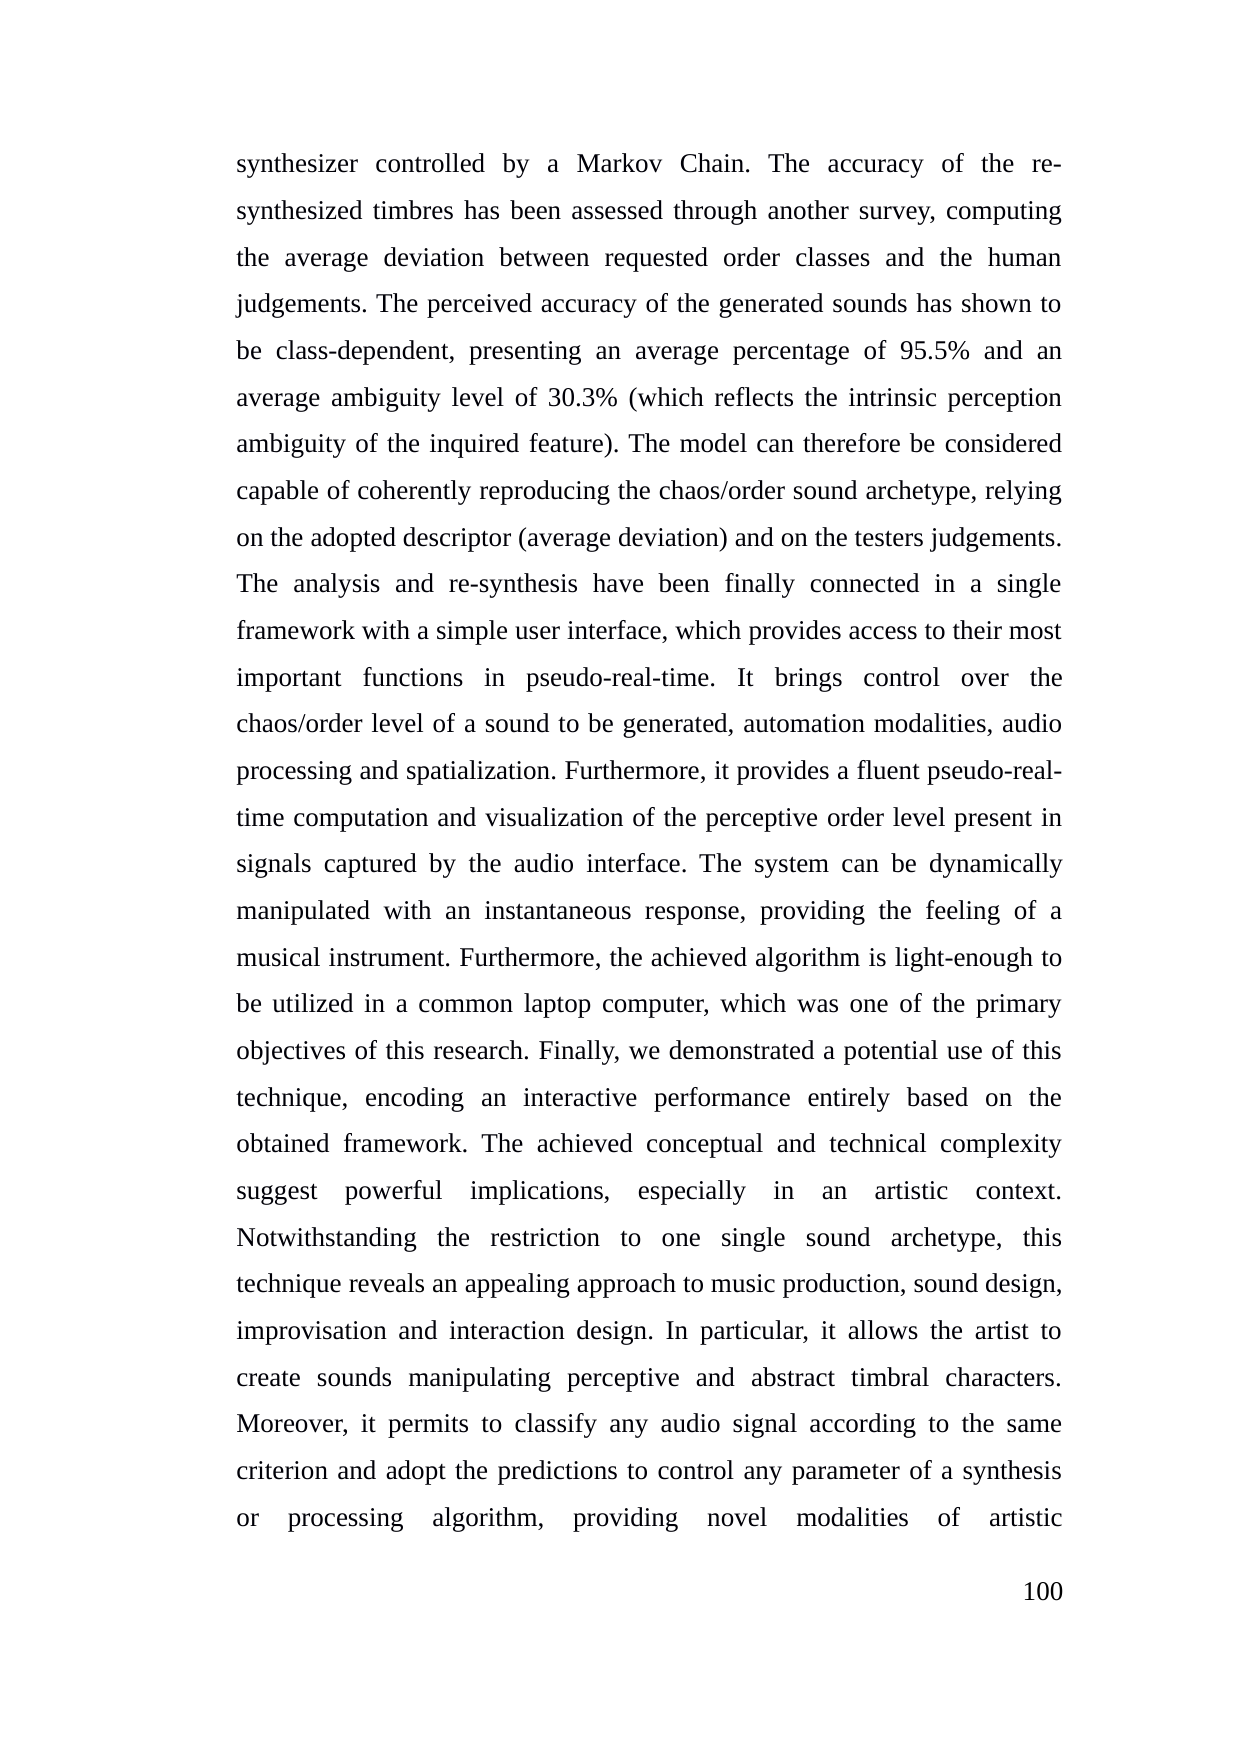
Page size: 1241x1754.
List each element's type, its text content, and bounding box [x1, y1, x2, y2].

text synthesizer controlled by a Markov Chain. The accuracy of the re-synthesized timbres has been assessed through another survey, computing the average deviation between requested order classes and the human judgements. The perceived accuracy of the generated sounds has shown to be class-dependent, presenting an average percentage of 95.5% and an average ambiguity level of 30.3% (which reflects the intrinsic perception ambiguity of the inquired feature). The model can therefore be considered capable of coherently reproducing the chaos/order sound archetype, relying on the adopted descriptor (average deviation) and on the testers judgements. The analysis and re-synthesis have been finally connected in a single framework with a simple user interface, which provides access to their most important functions in pseudo-real-time. It brings control over the chaos/order level of a sound to be generated, automation modalities, audio processing and spatialization. Furthermore, it provides a fluent pseudo-real-time computation and visualization of the perceptive order level present in signals captured by the audio interface. The system can be dynamically manipulated with an instantaneous response, providing the feeling of a musical instrument. Furthermore, the achieved algorithm is light-enough to be utilized in a common laptop computer, which was one of the primary objectives of this research. Finally, we demonstrated a potential use of this technique, encoding an interactive performance entirely based on the obtained framework. The achieved conceptual and technical complexity suggest powerful implications, especially in an artistic context. Notwithstanding the restriction to one single sound archetype, this technique reveals an appealing approach to music production, sound design, improvisation and interaction design. In particular, it allows the artist to create sounds manipulating perceptive and abstract timbral characters. Moreover, it permits to classify any audio signal according to the same criterion and adopt the predictions to control any parameter of a synthesis or processing algorithm, providing novel modalities of artistic [236, 148, 1063, 1532]
